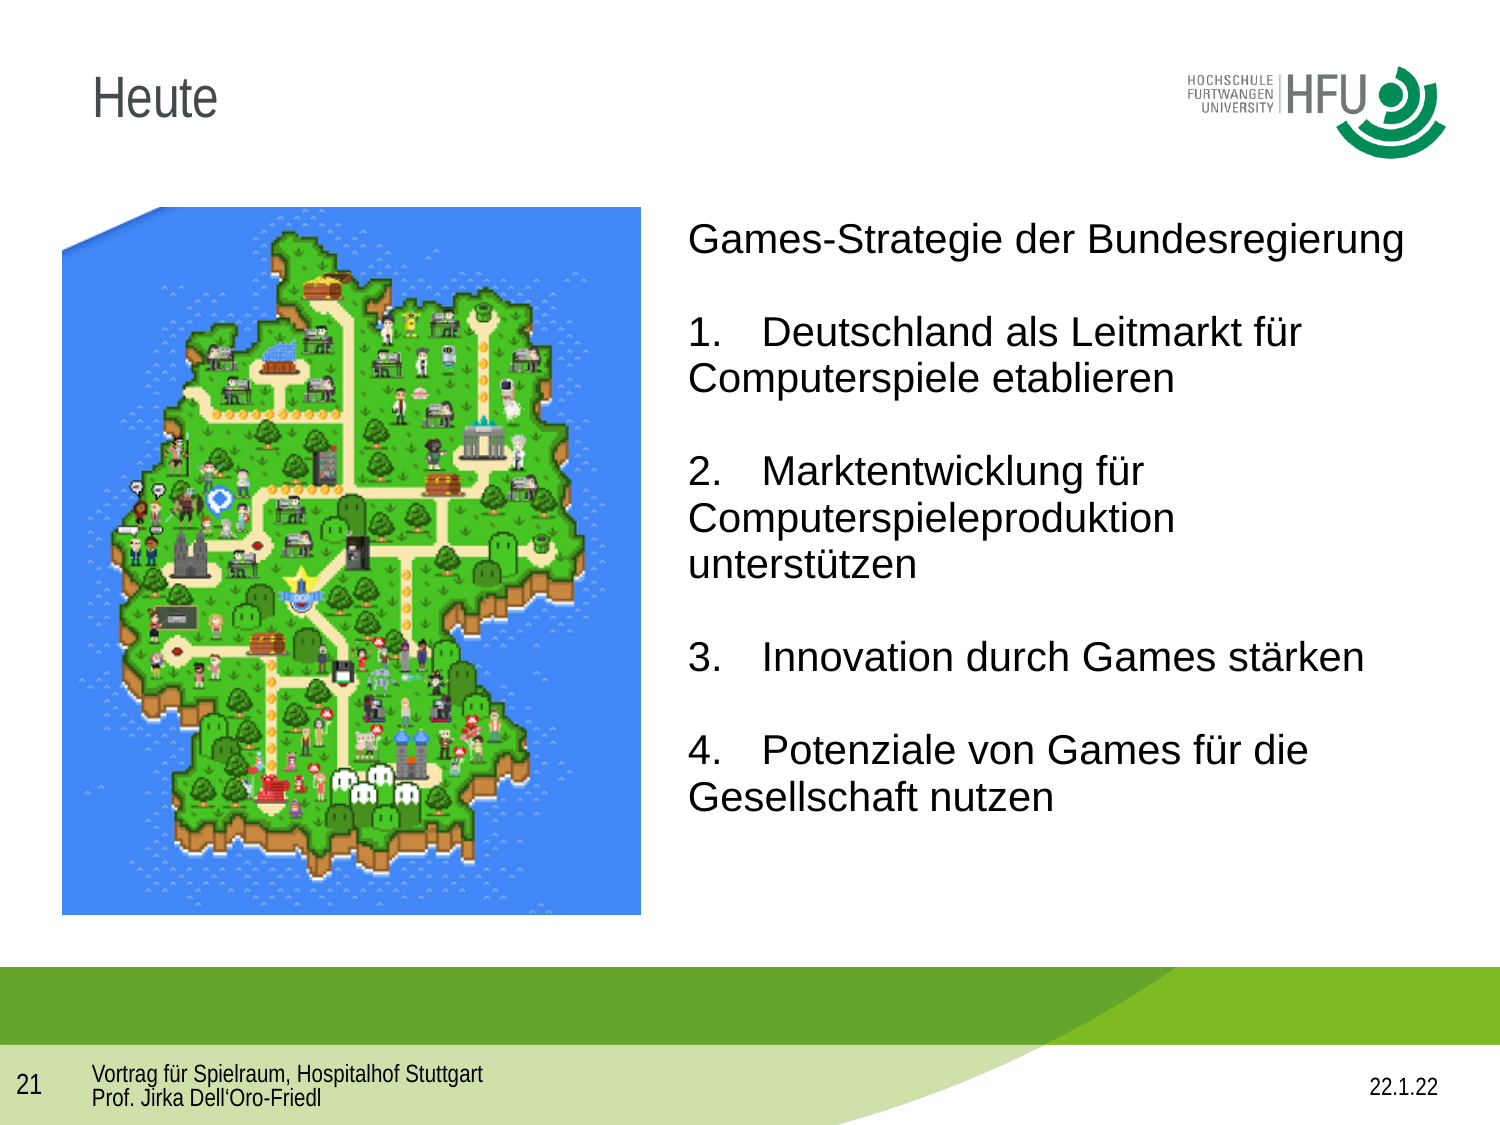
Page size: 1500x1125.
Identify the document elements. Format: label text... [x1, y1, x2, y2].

picture [0, 967, 1500, 1125]
picture [62, 207, 641, 915]
picture [1166, 53, 1454, 164]
text_box Games-Strategie der Bundesregierung 1. Deutschland als Leitmarkt für Computerspiele etablieren 2. Marktentwicklung für Computerspieleproduktion unterstützen 3. Innovation durch Games stärken 4. Potenziale von Games für die Gesellschaft nutzen [673, 208, 1456, 832]
title Heute [77, 64, 1353, 153]
